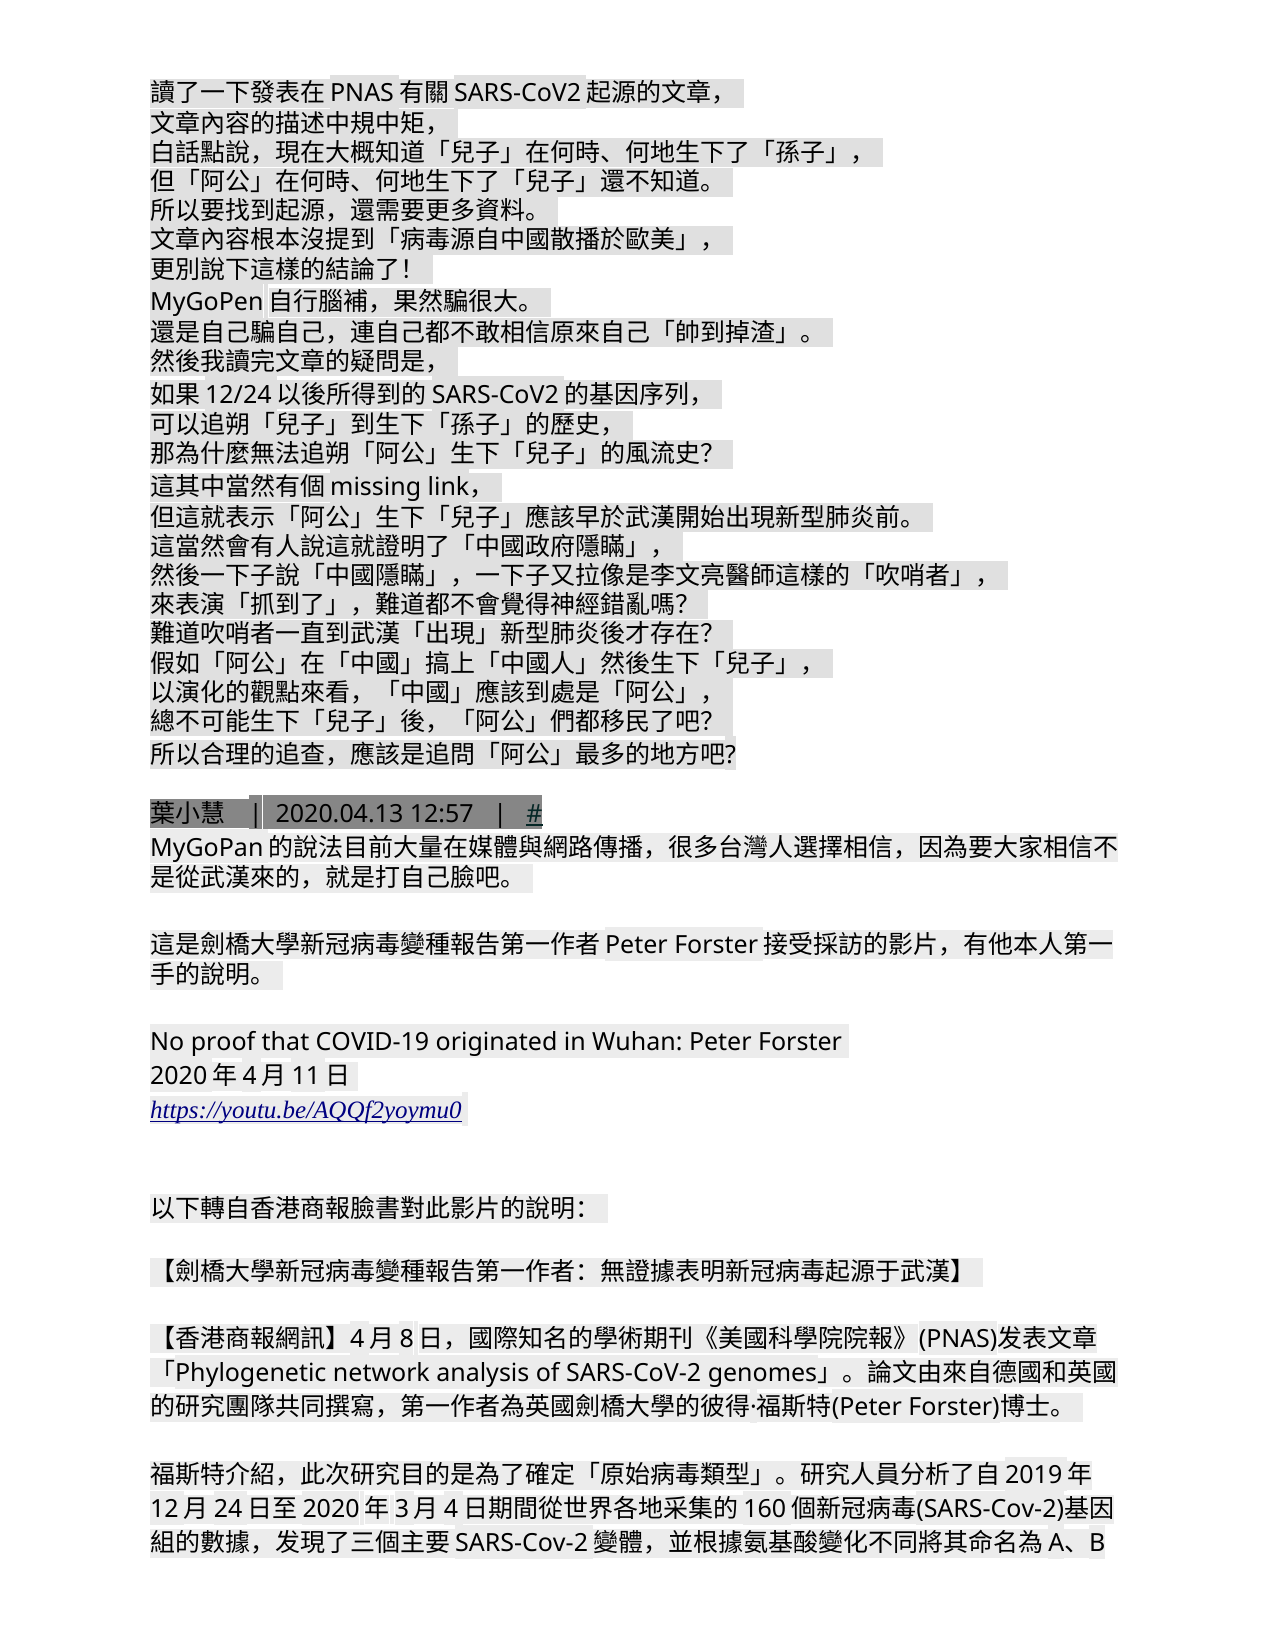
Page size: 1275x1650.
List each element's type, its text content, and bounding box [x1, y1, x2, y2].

text 讀了一下發表在PNAS有關SARS-CoV2起源的文章， 文章內容的描述中規中矩， 白話點說，現在大概知道「兒子」在何時、何地生下了「孫子」， 但「阿公」在何時、何地生下了「兒子」還不知道。 所以要找到起源，還需要更多資料。 文章內容根本沒提到「病毒源自中國散播於歐美」， 更別說下這樣的結論了！ MyGoPen自行腦補，果然騙很大。 還是自己騙自己，連自己都不敢相信原來自己「帥到掉渣」。 然後我讀完文章的疑問是， 如果12/24以後所得到的SARS-CoV2的基因序列， 可以追朔「兒子」到生下「孫子」的歷史， 那為什麼無法追朔「阿公」生下「兒子」的風流史？ 這其中當然有個missing link， 但這就表示「阿公」生下「兒子」應該早於武漢開始出現新型肺炎前。 這當然會有人說這就證明了「中國政府隱瞞」， 然後一下子說「中國隱瞞」，一下子又拉像是李文亮醫師這樣的「吹哨者」， 來表演「抓到了」，難道都不會覺得神經錯亂嗎？ 難道吹哨者一直到武漢「出現」新型肺炎後才存在？ 假如「阿公」在「中國」搞上「中國人」然後生下「兒子」， 以演化的觀點來看，「中國」應該到處是「阿公」， 總不可能生下「兒子」後，「阿公」們都移民了吧？ 所以合理的追查，應該是追問「阿公」最多的地方吧? [150, 75, 1125, 770]
text 葉小慧 | 2020.04.13 12:57 | # [150, 795, 1125, 829]
text MyGoPan的說法目前大量在媒體與網路傳播，很多台灣人選擇相信，因為要大家相信不是從武漢來的，就是打自己臉吧。 這是劍橋大學新冠病毒變種報告第一作者Peter Forster接受採訪的影片，有他本人第一手的說明。 No proof that COVID-19 originated in Wuhan: Peter Forster 2020年4月11日 https://youtu.be/AQQf2yoymu0 以下轉自香港商報臉書對此影片的說明： 【劍橋大學新冠病毒變種報告第一作者：無證據表明新冠病毒起源于武漢】 【香港商報網訊】4月8日，國際知名的學術期刊《美國科學院院報》(PNAS)发表文章「Phylogenetic network analysis of SARS-CoV-2 genomes」。論文由來自德國和英國的研究團隊共同撰寫，第一作者為英國劍橋大學的彼得·福斯特(Peter Forster)博士。 福斯特介紹，此次研究目的是為了確定「原始病毒類型」。研究人員分析了自2019年12月24日至2020年3月4日期間從世界各地采集的160個新冠病毒(SARS-Cov-2)基因組的數據，发現了三個主要SARS-Cov-2變體，並根據氨基酸變化不同將其命名為A、B [150, 829, 1125, 1559]
